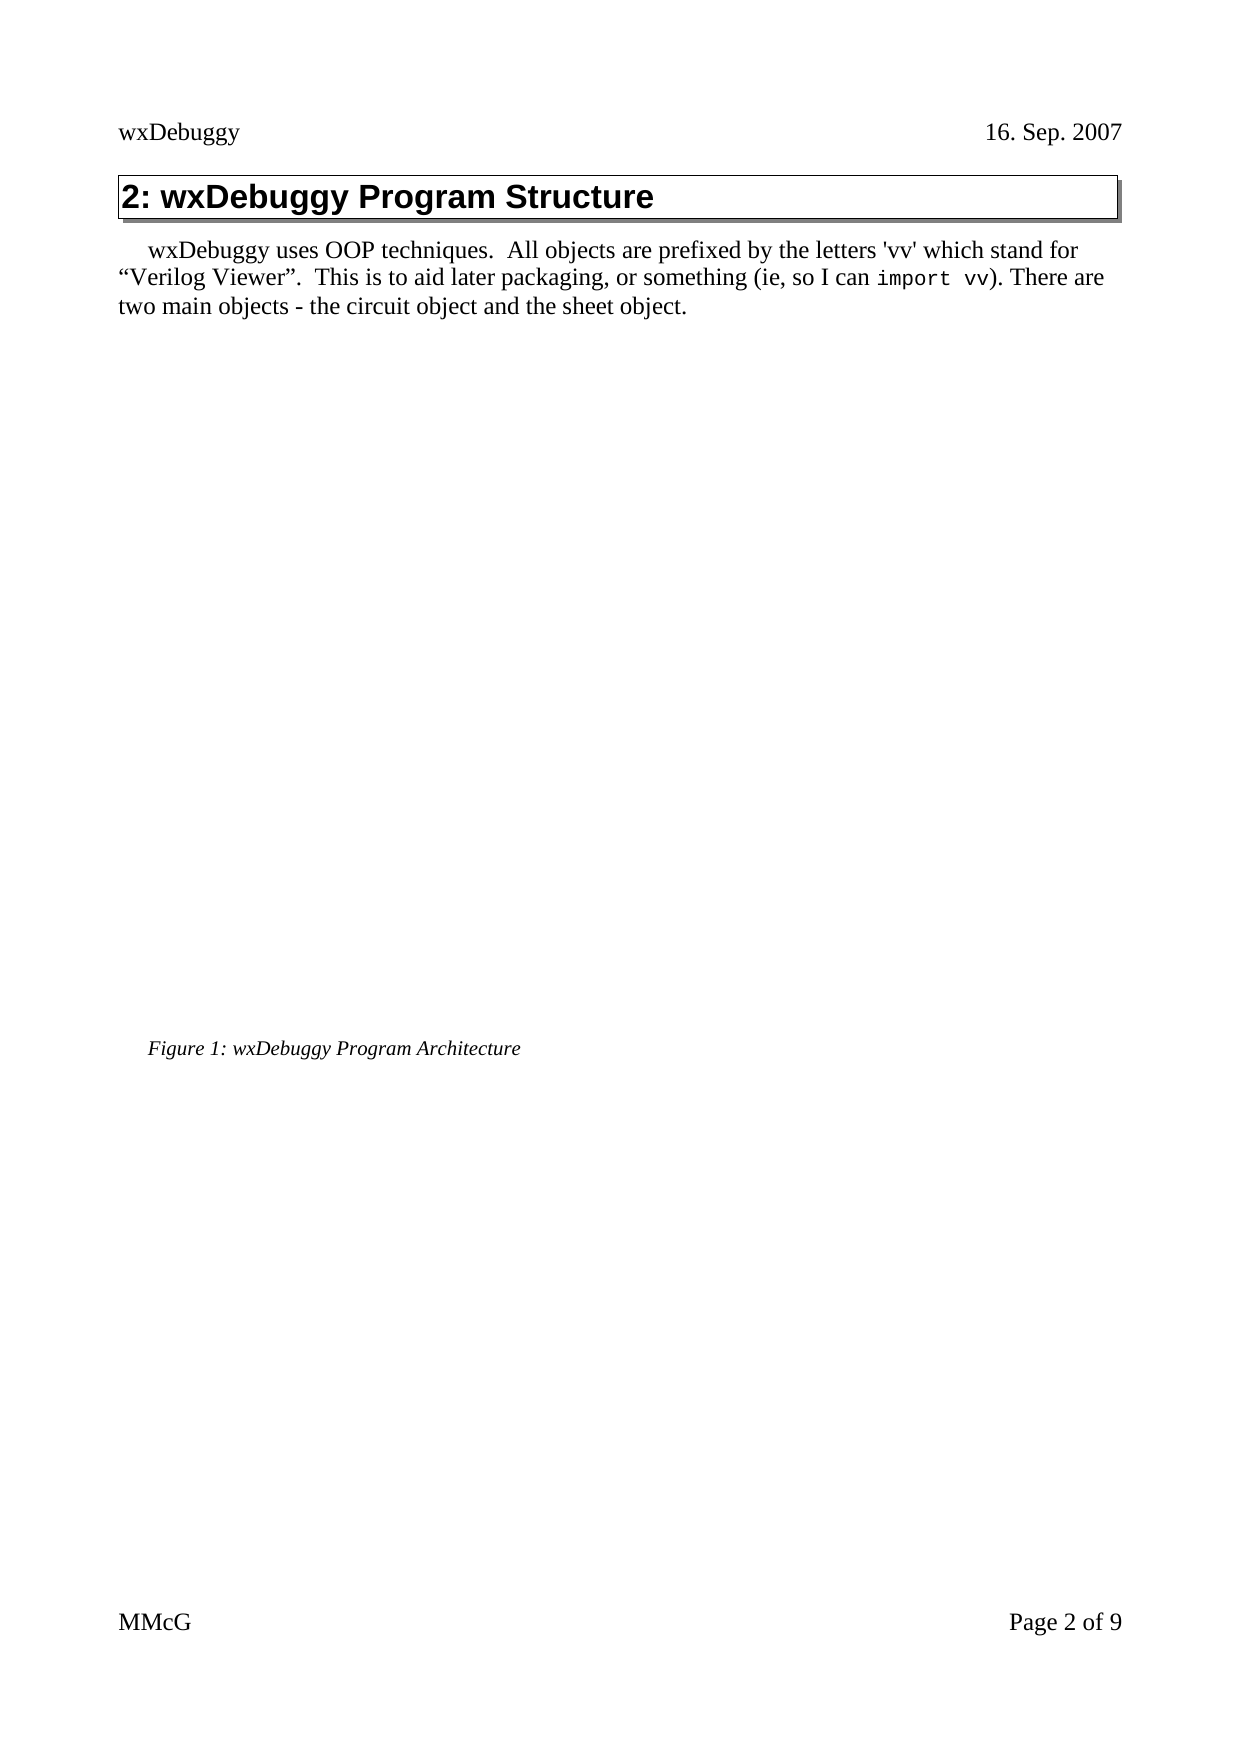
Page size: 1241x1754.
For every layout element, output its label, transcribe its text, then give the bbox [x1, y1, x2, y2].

text Figure 1: wxDebuggy Program Architecture [118, 360, 1122, 1059]
subtitle wxDebuggy Program Structure [119, 176, 1117, 218]
text wxDebuggy uses OOP techniques. All objects are prefixed by the letters 'vv' which stand for “Verilog Viewer”. This is to aid later packaging, or something (ie, so I can import vv). There are two main objects - the circuit object and the sheet object. [118, 236, 1122, 320]
